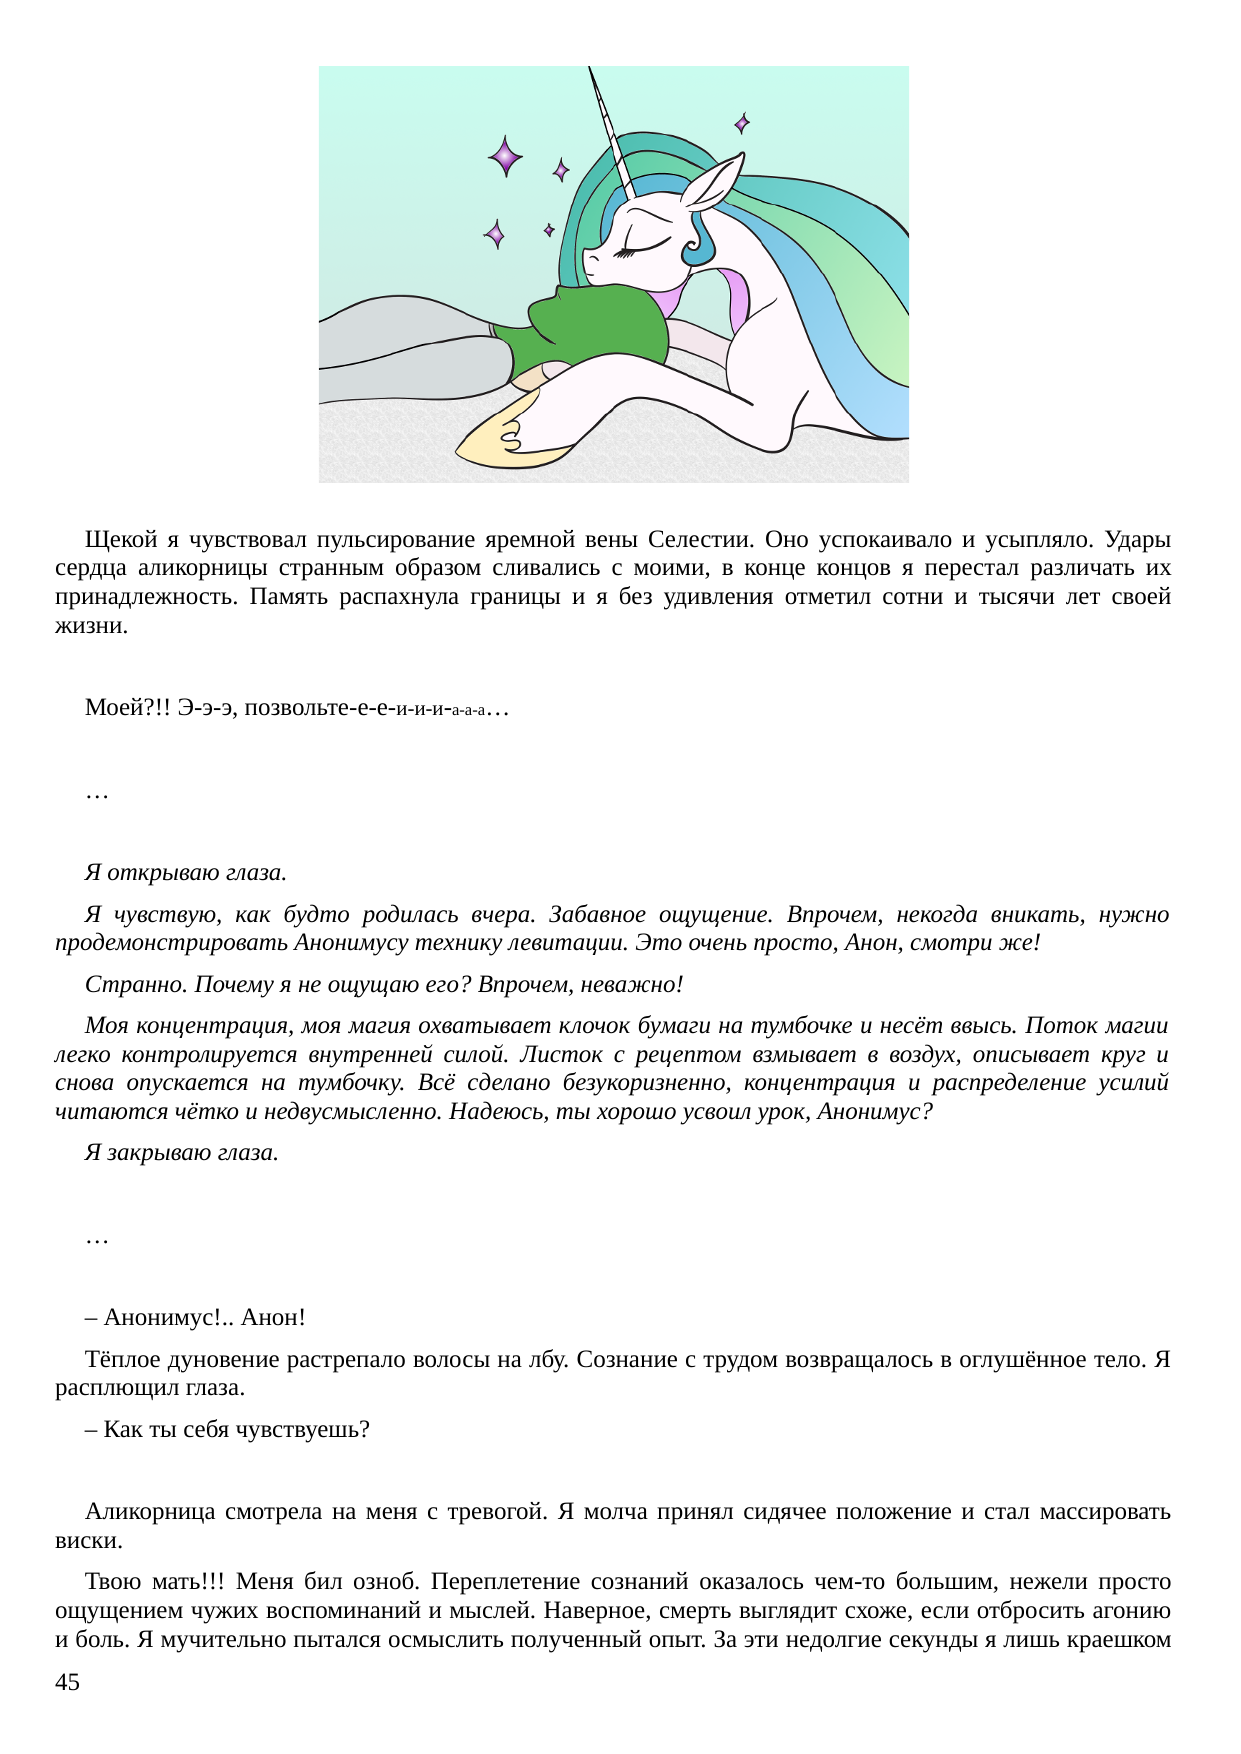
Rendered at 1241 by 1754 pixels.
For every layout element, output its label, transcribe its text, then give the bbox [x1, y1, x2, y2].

text – Анонимус!.. Анон! [55, 1302, 1173, 1331]
text Щекой я чувствовал пульсирование яремной вены Селестии. Оно успокаивало и усыпляло. Удары сердца аликорницы странным образом сливались с моими, в конце концов я перестал различать их принадлежность. Память распахнула границы и я без удивления отметил сотни и тысячи лет своей жизни. [55, 524, 1173, 639]
text … [55, 1220, 1173, 1249]
text Аликорница смотрела на меня с тревогой. Я молча принял сидячее положение и стал массировать виски. [55, 1496, 1173, 1554]
text Я закрываю глаза. [55, 1137, 1173, 1166]
text Я чувствую, как будто родилась вчера. Забавное ощущение. Впрочем, некогда вникать, нужно продемонстрировать Анонимусу технику левитации. Это очень просто, Анон, смотри же! [55, 899, 1173, 956]
text Моя концентрация, моя магия охватывает клочок бумаги на тумбочке и несёт ввысь. Поток магии легко контролируется внутренней силой. Листок с рецептом взмывает в воздух, описывает круг и снова опускается на тумбочку. Всё сделано безукоризненно, концентрация и распределение усилий читаются чётко и недвусмысленно. Надеюсь, ты хорошо усвоил урок, Анонимус? [55, 1010, 1173, 1125]
picture [318, 66, 910, 483]
text Я открываю глаза. [55, 857, 1173, 886]
text … [55, 775, 1173, 804]
text Твою мать!!! Меня бил озноб. Переплетение сознаний оказалось чем-то большим, нежели просто ощущением чужих воспоминаний и мыслей. Наверное, смерть выглядит схоже, если отбросить агонию и боль. Я мучительно пытался осмыслить полученный опыт. За эти недолгие секунды я лишь краешком [55, 1566, 1173, 1652]
text Тёплое дуновение растрепало волосы на лбу. Сознание с трудом возвращалось в оглушённое тело. Я расплющил глаза. [55, 1344, 1173, 1401]
text – Как ты себя чувствуешь? [55, 1414, 1173, 1442]
text Странно. Почему я не ощущаю его? Впрочем, неважно! [55, 969, 1173, 997]
text Моей?!! Э-э-э, позвольте-е-е-и-и-и-а-а-а… [55, 692, 1173, 721]
